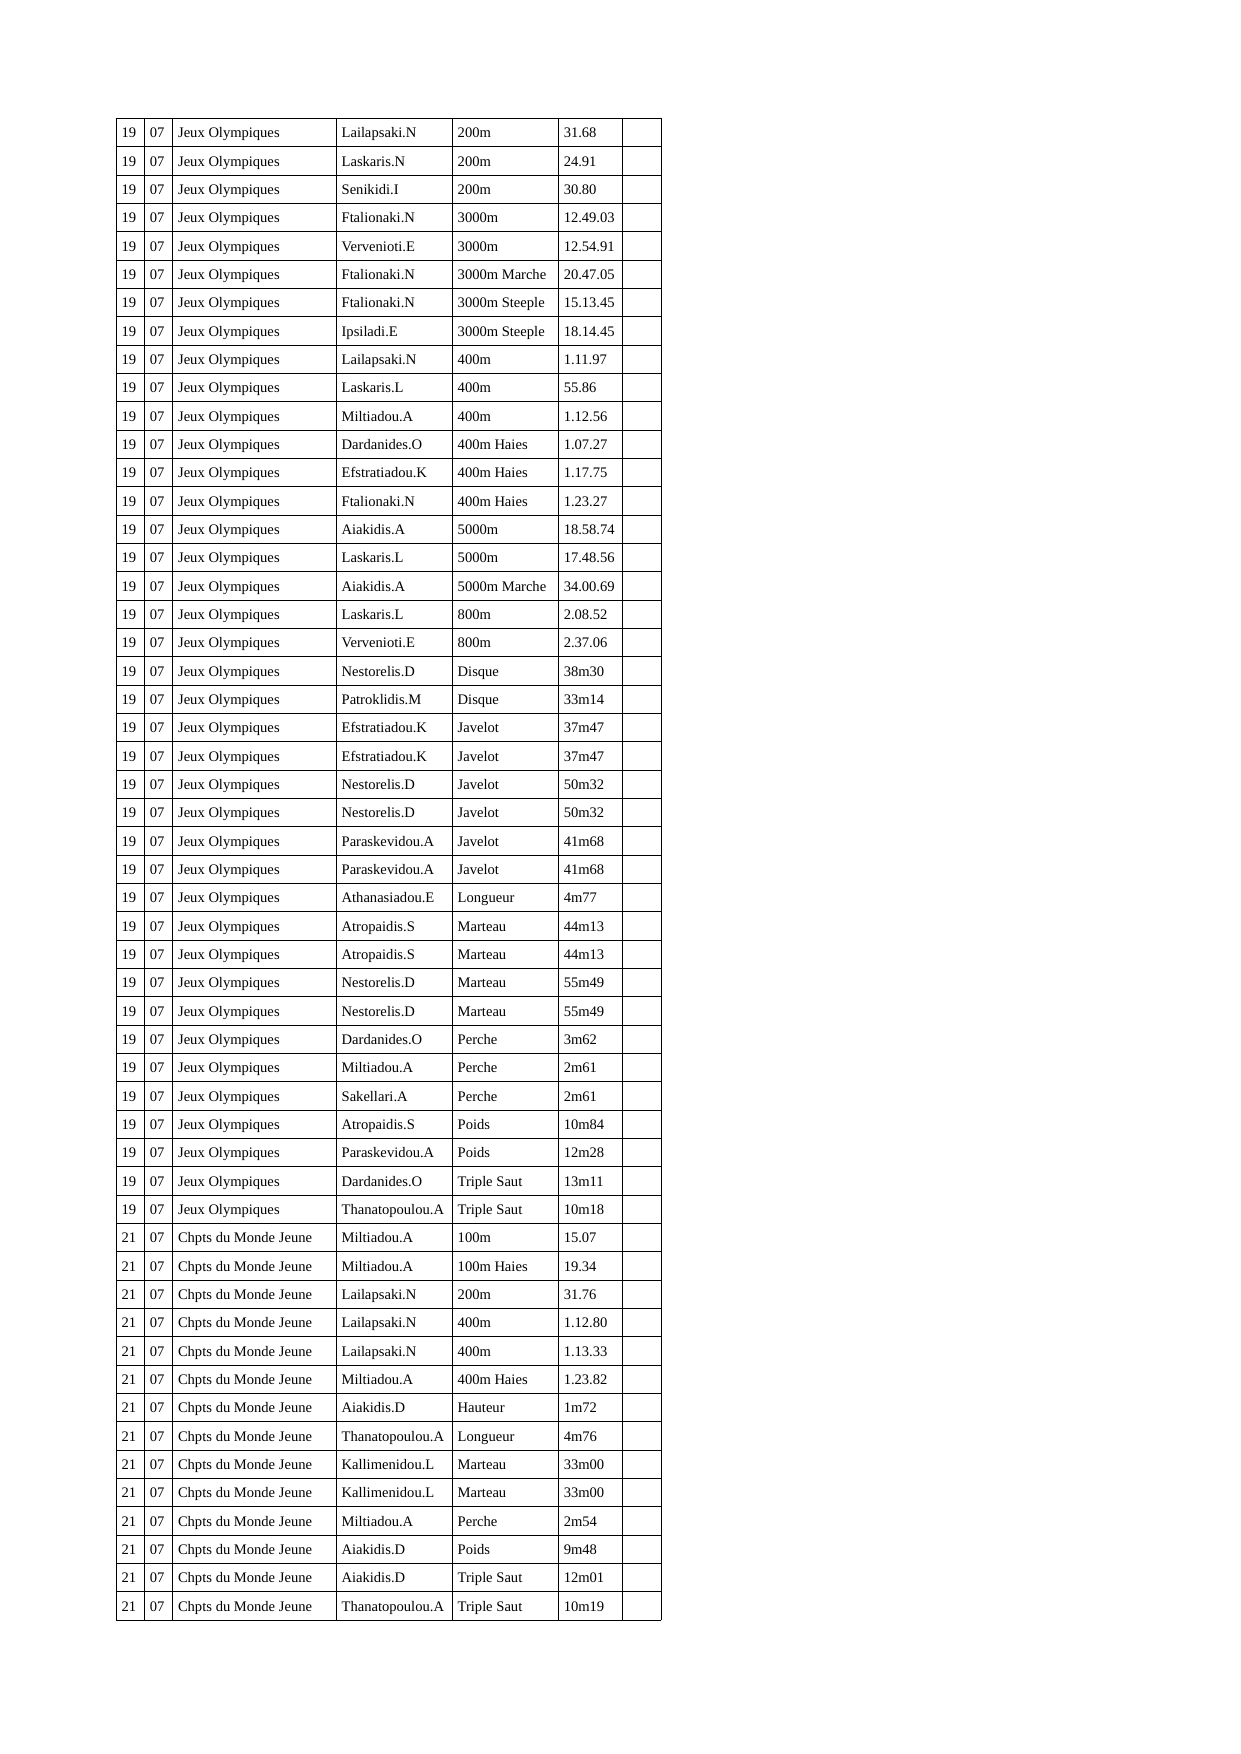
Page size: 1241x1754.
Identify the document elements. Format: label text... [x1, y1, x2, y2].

table_cell [623, 459, 661, 486]
table_cell 100m Haies [453, 1252, 558, 1280]
table_cell Jeux Olympiques [173, 289, 336, 316]
table_cell 19 [117, 856, 144, 883]
table_cell 07 [145, 1281, 172, 1308]
table_cell 400m Haies [453, 487, 558, 515]
table_cell [623, 374, 661, 401]
table_cell Chpts du Monde Jeune [173, 1337, 336, 1365]
table_cell [623, 261, 661, 288]
table_cell 5000m Marche [453, 572, 558, 600]
table_cell Dardanides.O [337, 431, 452, 458]
table_cell [623, 544, 661, 571]
table_cell 3000m [453, 204, 558, 231]
table_cell 33m00 [559, 1451, 622, 1478]
table_cell 19 [117, 289, 144, 316]
table_cell 3000m Steeple [453, 317, 558, 345]
table_cell 12m28 [559, 1139, 622, 1166]
table_cell 19 [117, 572, 144, 600]
table_cell 21 [117, 1366, 144, 1393]
table_cell 12.49.03 [559, 204, 622, 231]
table_cell Dardanides.O [337, 1167, 452, 1195]
table_cell 19 [117, 261, 144, 288]
table_cell Hauteur [453, 1394, 558, 1421]
table_cell Chpts du Monde Jeune [173, 1422, 336, 1450]
table_cell Jeux Olympiques [173, 317, 336, 345]
table_cell Marteau [453, 1479, 558, 1506]
table_cell [623, 176, 661, 203]
table_cell 55.86 [559, 374, 622, 401]
table_cell 19 [117, 1167, 144, 1195]
table_cell [623, 119, 661, 146]
table_cell 33m14 [559, 686, 622, 713]
table_cell [623, 516, 661, 543]
table_cell 19 [117, 1082, 144, 1110]
table_cell Nestorelis.D [337, 799, 452, 826]
table_cell [623, 1536, 661, 1563]
table_cell 07 [145, 941, 172, 968]
table_cell Ftalionaki.N [337, 261, 452, 288]
table_cell Jeux Olympiques [173, 459, 336, 486]
table_cell [623, 601, 661, 628]
table_cell 400m Haies [453, 1366, 558, 1393]
table_cell Jeux Olympiques [173, 912, 336, 940]
table_cell 30.80 [559, 176, 622, 203]
table_cell Ftalionaki.N [337, 204, 452, 231]
table_cell 07 [145, 402, 172, 430]
table_cell Thanatopoulou.A [337, 1196, 452, 1223]
table_cell Nestorelis.D [337, 771, 452, 798]
table_cell Jeux Olympiques [173, 1082, 336, 1110]
table_cell 200m [453, 147, 558, 175]
table_cell 1.12.56 [559, 402, 622, 430]
table_cell 19 [117, 544, 144, 571]
table_cell 07 [145, 1167, 172, 1195]
table_cell 07 [145, 232, 172, 260]
table_cell Jeux Olympiques [173, 374, 336, 401]
table_cell Lailapsaki.N [337, 346, 452, 373]
table_cell 37m47 [559, 742, 622, 770]
table_cell 07 [145, 431, 172, 458]
table_cell Chpts du Monde Jeune [173, 1564, 336, 1591]
table_cell 21 [117, 1337, 144, 1365]
table_cell 1.12.80 [559, 1309, 622, 1336]
table_cell Chpts du Monde Jeune [173, 1252, 336, 1280]
table_cell [623, 289, 661, 316]
table_cell 07 [145, 261, 172, 288]
table_cell 07 [145, 1366, 172, 1393]
table_cell 400m [453, 374, 558, 401]
table_cell Miltiadou.A [337, 1507, 452, 1535]
table_cell 19 [117, 601, 144, 628]
table_cell 19 [117, 912, 144, 940]
table_cell 07 [145, 629, 172, 656]
table_cell [623, 1592, 661, 1620]
table_cell [623, 714, 661, 741]
table_cell 21 [117, 1564, 144, 1591]
table_cell 19 [117, 119, 144, 146]
table_cell 07 [145, 601, 172, 628]
table_cell 19 [117, 459, 144, 486]
table_cell Javelot [453, 742, 558, 770]
table_cell Jeux Olympiques [173, 119, 336, 146]
table_cell [623, 941, 661, 968]
table_cell Ftalionaki.N [337, 289, 452, 316]
table_cell Laskaris.L [337, 544, 452, 571]
table_cell Vervenioti.E [337, 232, 452, 260]
table_cell [623, 1366, 661, 1393]
table_cell 2m54 [559, 1507, 622, 1535]
table_cell Aiakidis.A [337, 572, 452, 600]
table_cell 100m [453, 1224, 558, 1251]
table_cell 19 [117, 147, 144, 175]
table_cell Perche [453, 1026, 558, 1053]
table_cell Ipsiladi.E [337, 317, 452, 345]
table_cell 19 [117, 204, 144, 231]
table_cell Chpts du Monde Jeune [173, 1366, 336, 1393]
table_cell 07 [145, 1026, 172, 1053]
table_cell Jeux Olympiques [173, 261, 336, 288]
table_cell Jeux Olympiques [173, 1139, 336, 1166]
table_cell [623, 629, 661, 656]
table_cell 400m [453, 1309, 558, 1336]
table_cell 400m [453, 346, 558, 373]
table_cell 19.34 [559, 1252, 622, 1280]
table_cell 21 [117, 1281, 144, 1308]
table_cell 07 [145, 1394, 172, 1421]
table_cell 07 [145, 1592, 172, 1620]
table_cell Marteau [453, 997, 558, 1025]
table_cell 4m76 [559, 1422, 622, 1450]
table_cell [623, 1111, 661, 1138]
table_cell 07 [145, 204, 172, 231]
table_cell Jeux Olympiques [173, 1111, 336, 1138]
table_cell 50m32 [559, 771, 622, 798]
table_cell Dardanides.O [337, 1026, 452, 1053]
table_cell [623, 827, 661, 855]
table_cell 17.48.56 [559, 544, 622, 571]
table_cell 07 [145, 1451, 172, 1478]
table_cell 07 [145, 1196, 172, 1223]
table_cell 07 [145, 686, 172, 713]
table_cell 21 [117, 1536, 144, 1563]
table_cell 19 [117, 402, 144, 430]
table_cell 07 [145, 1111, 172, 1138]
table_cell Nestorelis.D [337, 997, 452, 1025]
table_cell 07 [145, 1139, 172, 1166]
table_cell 21 [117, 1252, 144, 1280]
table_cell [623, 884, 661, 911]
table_cell 19 [117, 374, 144, 401]
table_cell Patroklidis.M [337, 686, 452, 713]
table_cell Javelot [453, 856, 558, 883]
table_cell 5000m [453, 516, 558, 543]
table_cell 400m [453, 402, 558, 430]
table_cell [623, 799, 661, 826]
table_cell Jeux Olympiques [173, 1054, 336, 1081]
table_cell Javelot [453, 714, 558, 741]
table_cell Miltiadou.A [337, 1252, 452, 1280]
table_cell Aiakidis.D [337, 1564, 452, 1591]
table_cell [623, 1564, 661, 1591]
table_cell Chpts du Monde Jeune [173, 1536, 336, 1563]
table_cell 19 [117, 431, 144, 458]
table_cell Efstratiadou.K [337, 459, 452, 486]
table_cell 50m32 [559, 799, 622, 826]
table_cell 21 [117, 1507, 144, 1535]
table_cell 13m11 [559, 1167, 622, 1195]
table_cell [623, 657, 661, 685]
table_cell [623, 912, 661, 940]
table_cell 10m18 [559, 1196, 622, 1223]
table_cell 4m77 [559, 884, 622, 911]
table_cell 19 [117, 969, 144, 996]
table_cell 1.07.27 [559, 431, 622, 458]
table_cell Jeux Olympiques [173, 742, 336, 770]
table_cell Miltiadou.A [337, 402, 452, 430]
table_cell 19 [117, 232, 144, 260]
table_cell 07 [145, 544, 172, 571]
table_cell 18.58.74 [559, 516, 622, 543]
table_cell 19 [117, 941, 144, 968]
table_cell Chpts du Monde Jeune [173, 1281, 336, 1308]
table_cell Jeux Olympiques [173, 1196, 336, 1223]
table_cell Sakellari.A [337, 1082, 452, 1110]
table_cell 12m01 [559, 1564, 622, 1591]
table_cell 07 [145, 912, 172, 940]
table_cell 21 [117, 1224, 144, 1251]
table_cell Chpts du Monde Jeune [173, 1394, 336, 1421]
table_cell Chpts du Monde Jeune [173, 1507, 336, 1535]
table_cell 07 [145, 969, 172, 996]
table_cell 07 [145, 1082, 172, 1110]
table_cell 21 [117, 1394, 144, 1421]
table_cell [623, 232, 661, 260]
table_cell Lailapsaki.N [337, 1281, 452, 1308]
table_cell Poids [453, 1536, 558, 1563]
table_cell [623, 204, 661, 231]
table_cell 1.17.75 [559, 459, 622, 486]
table_cell 2.37.06 [559, 629, 622, 656]
table_cell [623, 771, 661, 798]
table_cell 41m68 [559, 827, 622, 855]
table_cell 1m72 [559, 1394, 622, 1421]
table_cell [623, 346, 661, 373]
table_cell 2.08.52 [559, 601, 622, 628]
table_cell 07 [145, 771, 172, 798]
table_cell Perche [453, 1082, 558, 1110]
table_cell Paraskevidou.A [337, 827, 452, 855]
table_cell Miltiadou.A [337, 1054, 452, 1081]
table_cell 07 [145, 1309, 172, 1336]
table_cell Efstratiadou.K [337, 742, 452, 770]
table_cell Jeux Olympiques [173, 232, 336, 260]
table_cell [623, 1139, 661, 1166]
table_cell Jeux Olympiques [173, 572, 336, 600]
table_cell Chpts du Monde Jeune [173, 1224, 336, 1251]
table_cell 15.13.45 [559, 289, 622, 316]
table_cell Triple Saut [453, 1564, 558, 1591]
table_cell Jeux Olympiques [173, 941, 336, 968]
table_cell 1.11.97 [559, 346, 622, 373]
table_cell [623, 742, 661, 770]
table_cell [623, 1507, 661, 1535]
table_cell 44m13 [559, 941, 622, 968]
table_cell 21 [117, 1451, 144, 1478]
table_cell 1.23.82 [559, 1366, 622, 1393]
table_cell Laskaris.L [337, 601, 452, 628]
table_cell [623, 1309, 661, 1336]
table_cell 07 [145, 1422, 172, 1450]
table_cell 07 [145, 657, 172, 685]
table_cell 21 [117, 1309, 144, 1336]
table_cell 2m61 [559, 1082, 622, 1110]
table_cell 34.00.69 [559, 572, 622, 600]
table_cell Jeux Olympiques [173, 176, 336, 203]
table_cell Jeux Olympiques [173, 799, 336, 826]
table_cell Jeux Olympiques [173, 516, 336, 543]
table_cell [623, 431, 661, 458]
table_cell 10m19 [559, 1592, 622, 1620]
table_cell Jeux Olympiques [173, 997, 336, 1025]
table_cell Thanatopoulou.A [337, 1422, 452, 1450]
table_cell Poids [453, 1111, 558, 1138]
table_cell Athanasiadou.E [337, 884, 452, 911]
table_cell [623, 1167, 661, 1195]
table_cell Jeux Olympiques [173, 771, 336, 798]
table_cell Marteau [453, 969, 558, 996]
table_cell Javelot [453, 771, 558, 798]
table_cell Jeux Olympiques [173, 1026, 336, 1053]
table_cell 21 [117, 1479, 144, 1506]
table_cell 2m61 [559, 1054, 622, 1081]
table_cell Jeux Olympiques [173, 1167, 336, 1195]
table_cell 21 [117, 1422, 144, 1450]
table_cell 19 [117, 1026, 144, 1053]
table_cell [623, 1394, 661, 1421]
table_cell [623, 1196, 661, 1223]
table_cell Jeux Olympiques [173, 601, 336, 628]
table_cell Javelot [453, 827, 558, 855]
table_cell 44m13 [559, 912, 622, 940]
table_cell 400m Haies [453, 431, 558, 458]
table_cell Javelot [453, 799, 558, 826]
table_cell Triple Saut [453, 1592, 558, 1620]
table_cell Laskaris.L [337, 374, 452, 401]
table_cell Senikidi.I [337, 176, 452, 203]
table_cell 19 [117, 742, 144, 770]
table_cell Aiakidis.D [337, 1394, 452, 1421]
table_cell Jeux Olympiques [173, 346, 336, 373]
table_cell 07 [145, 1479, 172, 1506]
table_cell Nestorelis.D [337, 657, 452, 685]
table_cell Paraskevidou.A [337, 856, 452, 883]
table_cell Marteau [453, 1451, 558, 1478]
table_cell Jeux Olympiques [173, 204, 336, 231]
table_cell Chpts du Monde Jeune [173, 1309, 336, 1336]
table_cell [623, 1281, 661, 1308]
table_cell Atropaidis.S [337, 912, 452, 940]
table_cell Jeux Olympiques [173, 431, 336, 458]
table_cell [623, 1082, 661, 1110]
table_cell [623, 1054, 661, 1081]
table_cell Jeux Olympiques [173, 544, 336, 571]
table_cell Perche [453, 1507, 558, 1535]
table_cell Poids [453, 1139, 558, 1166]
table_cell 800m [453, 629, 558, 656]
table_cell 07 [145, 1507, 172, 1535]
table_cell [623, 402, 661, 430]
table_cell 19 [117, 1139, 144, 1166]
table_cell 07 [145, 487, 172, 515]
table_cell [623, 1337, 661, 1365]
table_cell 07 [145, 572, 172, 600]
table_cell 07 [145, 1536, 172, 1563]
table_cell 07 [145, 374, 172, 401]
table_cell 19 [117, 657, 144, 685]
table_cell Chpts du Monde Jeune [173, 1479, 336, 1506]
table_cell Marteau [453, 941, 558, 968]
table_cell Miltiadou.A [337, 1224, 452, 1251]
table_cell 400m Haies [453, 459, 558, 486]
table_cell Jeux Olympiques [173, 657, 336, 685]
table_cell Triple Saut [453, 1167, 558, 1195]
table_cell [623, 969, 661, 996]
table_cell 07 [145, 799, 172, 826]
table_cell 19 [117, 714, 144, 741]
table_cell 07 [145, 1337, 172, 1365]
table_cell 20.47.05 [559, 261, 622, 288]
table_cell Lailapsaki.N [337, 119, 452, 146]
table_cell 07 [145, 856, 172, 883]
table_cell 07 [145, 119, 172, 146]
table_cell Ftalionaki.N [337, 487, 452, 515]
table_cell 07 [145, 516, 172, 543]
table_cell Miltiadou.A [337, 1366, 452, 1393]
table_cell 1.13.33 [559, 1337, 622, 1365]
table_cell 07 [145, 289, 172, 316]
table_cell 19 [117, 997, 144, 1025]
table_cell 07 [145, 1224, 172, 1251]
table_cell 5000m [453, 544, 558, 571]
table_cell Aiakidis.D [337, 1536, 452, 1563]
table_cell Jeux Olympiques [173, 147, 336, 175]
table_cell [623, 1422, 661, 1450]
table_cell [623, 1451, 661, 1478]
table_cell 400m [453, 1337, 558, 1365]
table_cell Chpts du Monde Jeune [173, 1592, 336, 1620]
table_cell 07 [145, 459, 172, 486]
table_cell [623, 317, 661, 345]
table_cell Kallimenidou.L [337, 1479, 452, 1506]
table_cell 07 [145, 346, 172, 373]
table_cell 12.54.91 [559, 232, 622, 260]
table_cell Disque [453, 657, 558, 685]
table_cell 18.14.45 [559, 317, 622, 345]
table_cell Efstratiadou.K [337, 714, 452, 741]
table_cell 15.07 [559, 1224, 622, 1251]
table_cell 19 [117, 516, 144, 543]
table_cell [623, 147, 661, 175]
table_cell Vervenioti.E [337, 629, 452, 656]
table_cell 19 [117, 487, 144, 515]
table_cell 37m47 [559, 714, 622, 741]
table_cell 19 [117, 1111, 144, 1138]
table_cell 19 [117, 827, 144, 855]
table_cell Jeux Olympiques [173, 827, 336, 855]
table_cell Jeux Olympiques [173, 402, 336, 430]
table_cell 33m00 [559, 1479, 622, 1506]
table_cell Perche [453, 1054, 558, 1081]
table_cell 07 [145, 742, 172, 770]
table_cell [623, 997, 661, 1025]
table_cell 200m [453, 176, 558, 203]
table_cell 9m48 [559, 1536, 622, 1563]
table_cell 07 [145, 1564, 172, 1591]
table_cell 19 [117, 1054, 144, 1081]
table_cell Kallimenidou.L [337, 1451, 452, 1478]
table_cell 19 [117, 629, 144, 656]
table_cell 19 [117, 176, 144, 203]
table_cell 38m30 [559, 657, 622, 685]
table_cell [623, 487, 661, 515]
table_cell Lailapsaki.N [337, 1337, 452, 1365]
table_cell 200m [453, 1281, 558, 1308]
table_cell 07 [145, 1252, 172, 1280]
table_cell 55m49 [559, 969, 622, 996]
table_cell 19 [117, 1196, 144, 1223]
table_cell 19 [117, 346, 144, 373]
table_cell Nestorelis.D [337, 969, 452, 996]
table_cell 31.76 [559, 1281, 622, 1308]
table_cell Atropaidis.S [337, 1111, 452, 1138]
table_cell 10m84 [559, 1111, 622, 1138]
table_cell [623, 856, 661, 883]
table_cell Jeux Olympiques [173, 969, 336, 996]
table_cell 3000m Marche [453, 261, 558, 288]
table_cell 3000m Steeple [453, 289, 558, 316]
table_cell Marteau [453, 912, 558, 940]
table_cell Jeux Olympiques [173, 487, 336, 515]
table_cell Longueur [453, 884, 558, 911]
table_cell Lailapsaki.N [337, 1309, 452, 1336]
table_cell 55m49 [559, 997, 622, 1025]
table_cell 07 [145, 884, 172, 911]
table_cell [623, 1224, 661, 1251]
table_cell 1.23.27 [559, 487, 622, 515]
table_cell [623, 1252, 661, 1280]
table_cell Paraskevidou.A [337, 1139, 452, 1166]
table_cell Jeux Olympiques [173, 629, 336, 656]
table_cell 3000m [453, 232, 558, 260]
table_cell Jeux Olympiques [173, 884, 336, 911]
table_cell Chpts du Monde Jeune [173, 1451, 336, 1478]
table_cell [623, 1479, 661, 1506]
table_cell Jeux Olympiques [173, 686, 336, 713]
table_cell Jeux Olympiques [173, 714, 336, 741]
table_cell 19 [117, 884, 144, 911]
table_cell 800m [453, 601, 558, 628]
table_cell 07 [145, 176, 172, 203]
table_cell 21 [117, 1592, 144, 1620]
table_cell 07 [145, 827, 172, 855]
table_cell 19 [117, 317, 144, 345]
table_cell 3m62 [559, 1026, 622, 1053]
table_cell 200m [453, 119, 558, 146]
table_cell [623, 572, 661, 600]
table_cell Disque [453, 686, 558, 713]
table_cell 19 [117, 686, 144, 713]
table_cell 19 [117, 771, 144, 798]
table_cell [623, 686, 661, 713]
table_cell Aiakidis.A [337, 516, 452, 543]
table_cell Atropaidis.S [337, 941, 452, 968]
table_cell Longueur [453, 1422, 558, 1450]
table_cell Triple Saut [453, 1196, 558, 1223]
table_cell 07 [145, 147, 172, 175]
table_cell 07 [145, 997, 172, 1025]
table_cell [623, 1026, 661, 1053]
table_cell 07 [145, 714, 172, 741]
table_cell 19 [117, 799, 144, 826]
table_cell 07 [145, 1054, 172, 1081]
table_cell 24.91 [559, 147, 622, 175]
table_cell 31.68 [559, 119, 622, 146]
table_cell Thanatopoulou.A [337, 1592, 452, 1620]
table_cell Jeux Olympiques [173, 856, 336, 883]
table_cell 07 [145, 317, 172, 345]
table_cell 41m68 [559, 856, 622, 883]
table_cell Laskaris.N [337, 147, 452, 175]
